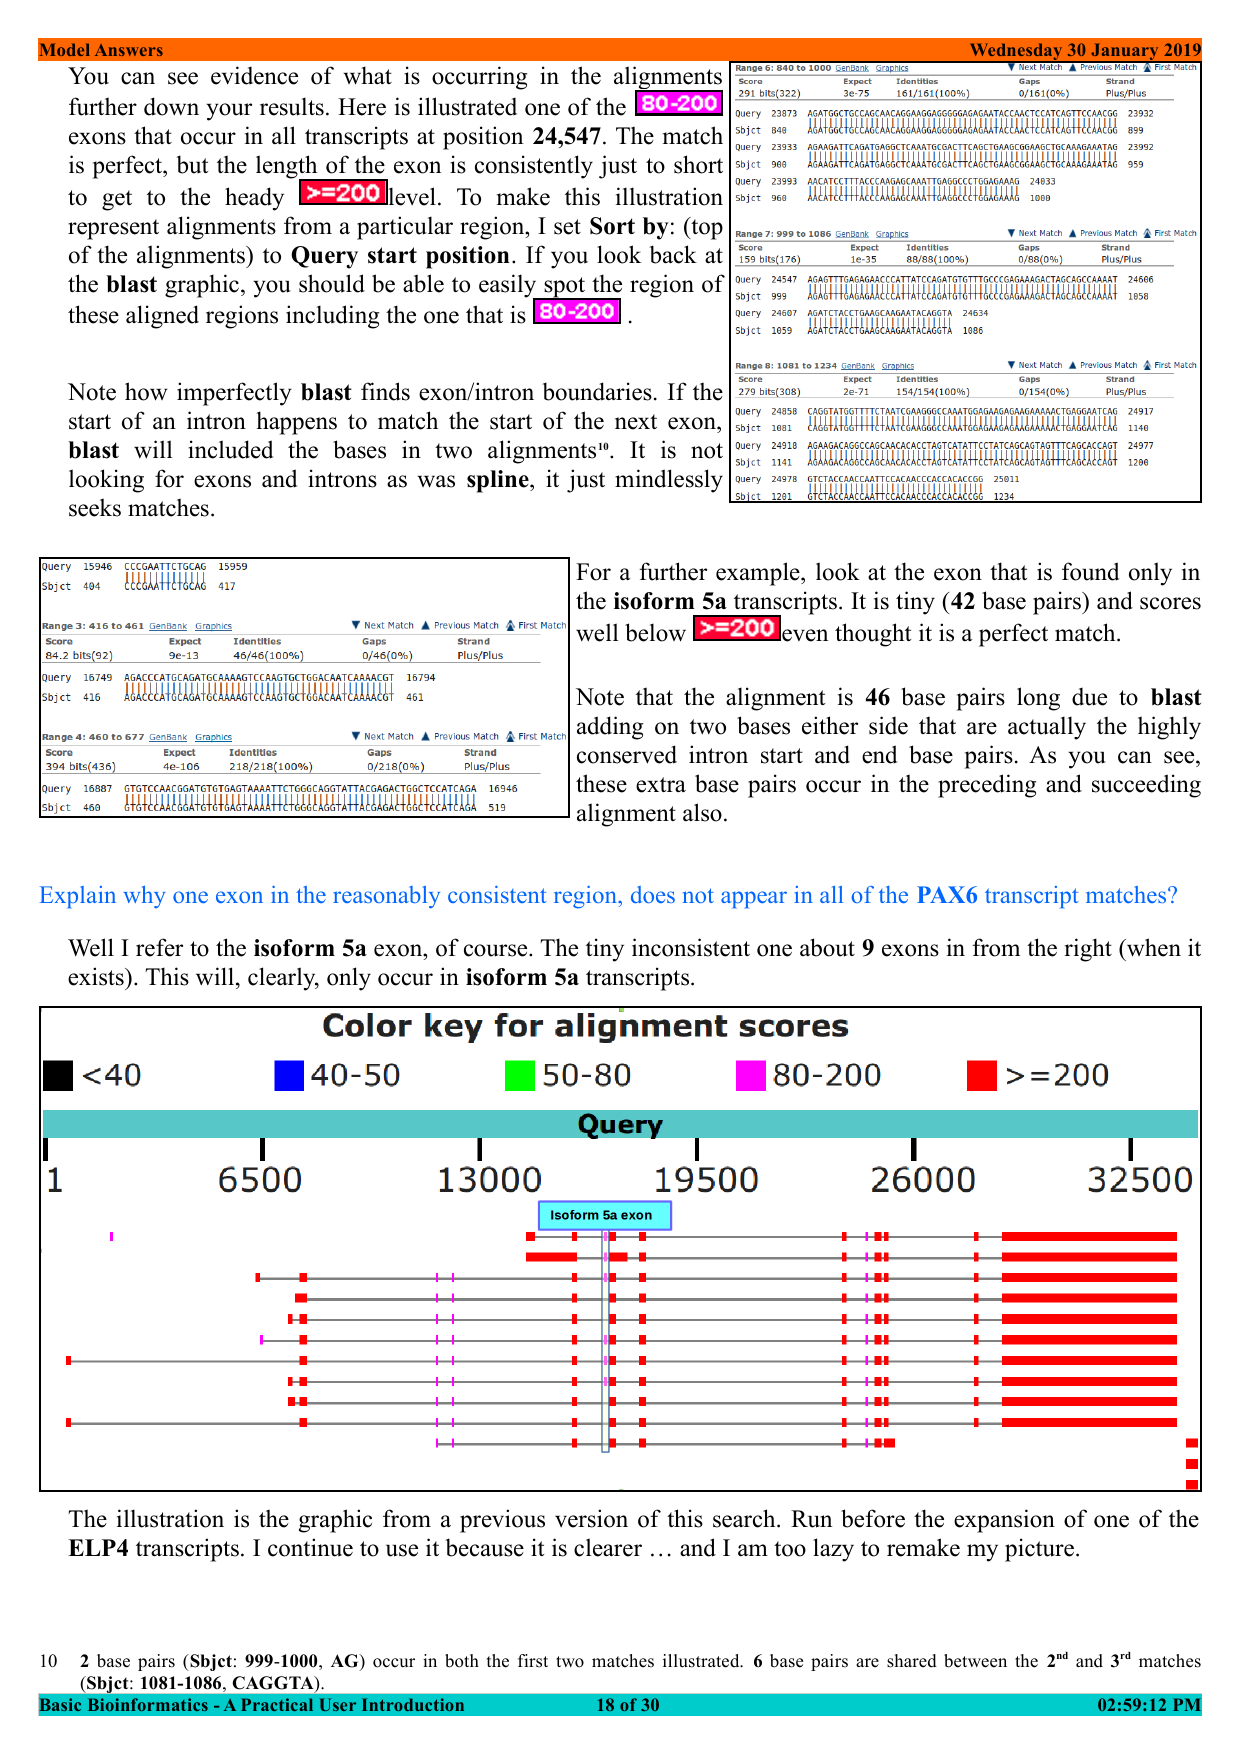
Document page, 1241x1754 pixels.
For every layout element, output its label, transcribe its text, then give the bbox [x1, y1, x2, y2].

text The illustration is the graphic from a previous version of this search. Run before the expansion of one of the ELP4 transcripts. I continue to use it because it is clearer … and I am too lazy to remake my picture. [68, 1492, 1202, 1562]
text Well I refer to the isoform 5a exon, of course. The tiny inconsistent one about 9 exons in from the right (when it exists). This will, clearly, only occur in isoform 5a transcripts. [68, 933, 1202, 991]
picture [695, 617, 779, 639]
picture [301, 181, 386, 203]
picture [41, 559, 568, 816]
text Explain why one exon in the reasonably consistent region, does not appear in all of the PAX6 transcript matches? [38, 880, 1202, 909]
text 2 base pairs (Sbjct: 999-1000, AG) occur in both the first two matches illustrated. 6 base pairs are shared between the 2nd and 3rd matches (Sbjct: 1081-1086, CAGGTA). [38, 1649, 1202, 1693]
picture [637, 92, 721, 113]
text You can see evidence of what is occurring in the alignments further down your results. Here is illustrated one of the exons that occur in all transcripts at position 24,547. The match is perfect, but the length of the exon is consistently just to short to get to the heady level. To make this illustration represent alignments from a particular region, I set Sort by: (top of the alignments) to Query start position. If you look back at the blast graphic, you should be able to easily spot the region of these aligned regions including the one that is. [68, 61, 729, 329]
picture [731, 63, 1200, 501]
text Note how imperfectly blast finds exon/intron boundaries. If the start of an intron happens to match the start of the next exon, blast will included the bases in two alignments. It is not looking for exons and introns as was spline, it just mindlessly seeks matches. [68, 377, 1202, 522]
picture [41, 1008, 1200, 1490]
picture [535, 300, 619, 322]
text [68, 997, 1202, 1006]
text Note that the alignment is 46 base pairs long due to blast adding on two bases either side that are actually the highly conserved intron start and end base pairs. As you can see, these extra base pairs occur in the preceding and succeeding alignment also. [38, 682, 1202, 827]
text For a further example, look at the exon that is found only in the isoform 5a transcripts. It is tiny (42 base pairs) and scores well below even thought it is a perfect match. [570, 557, 1202, 646]
